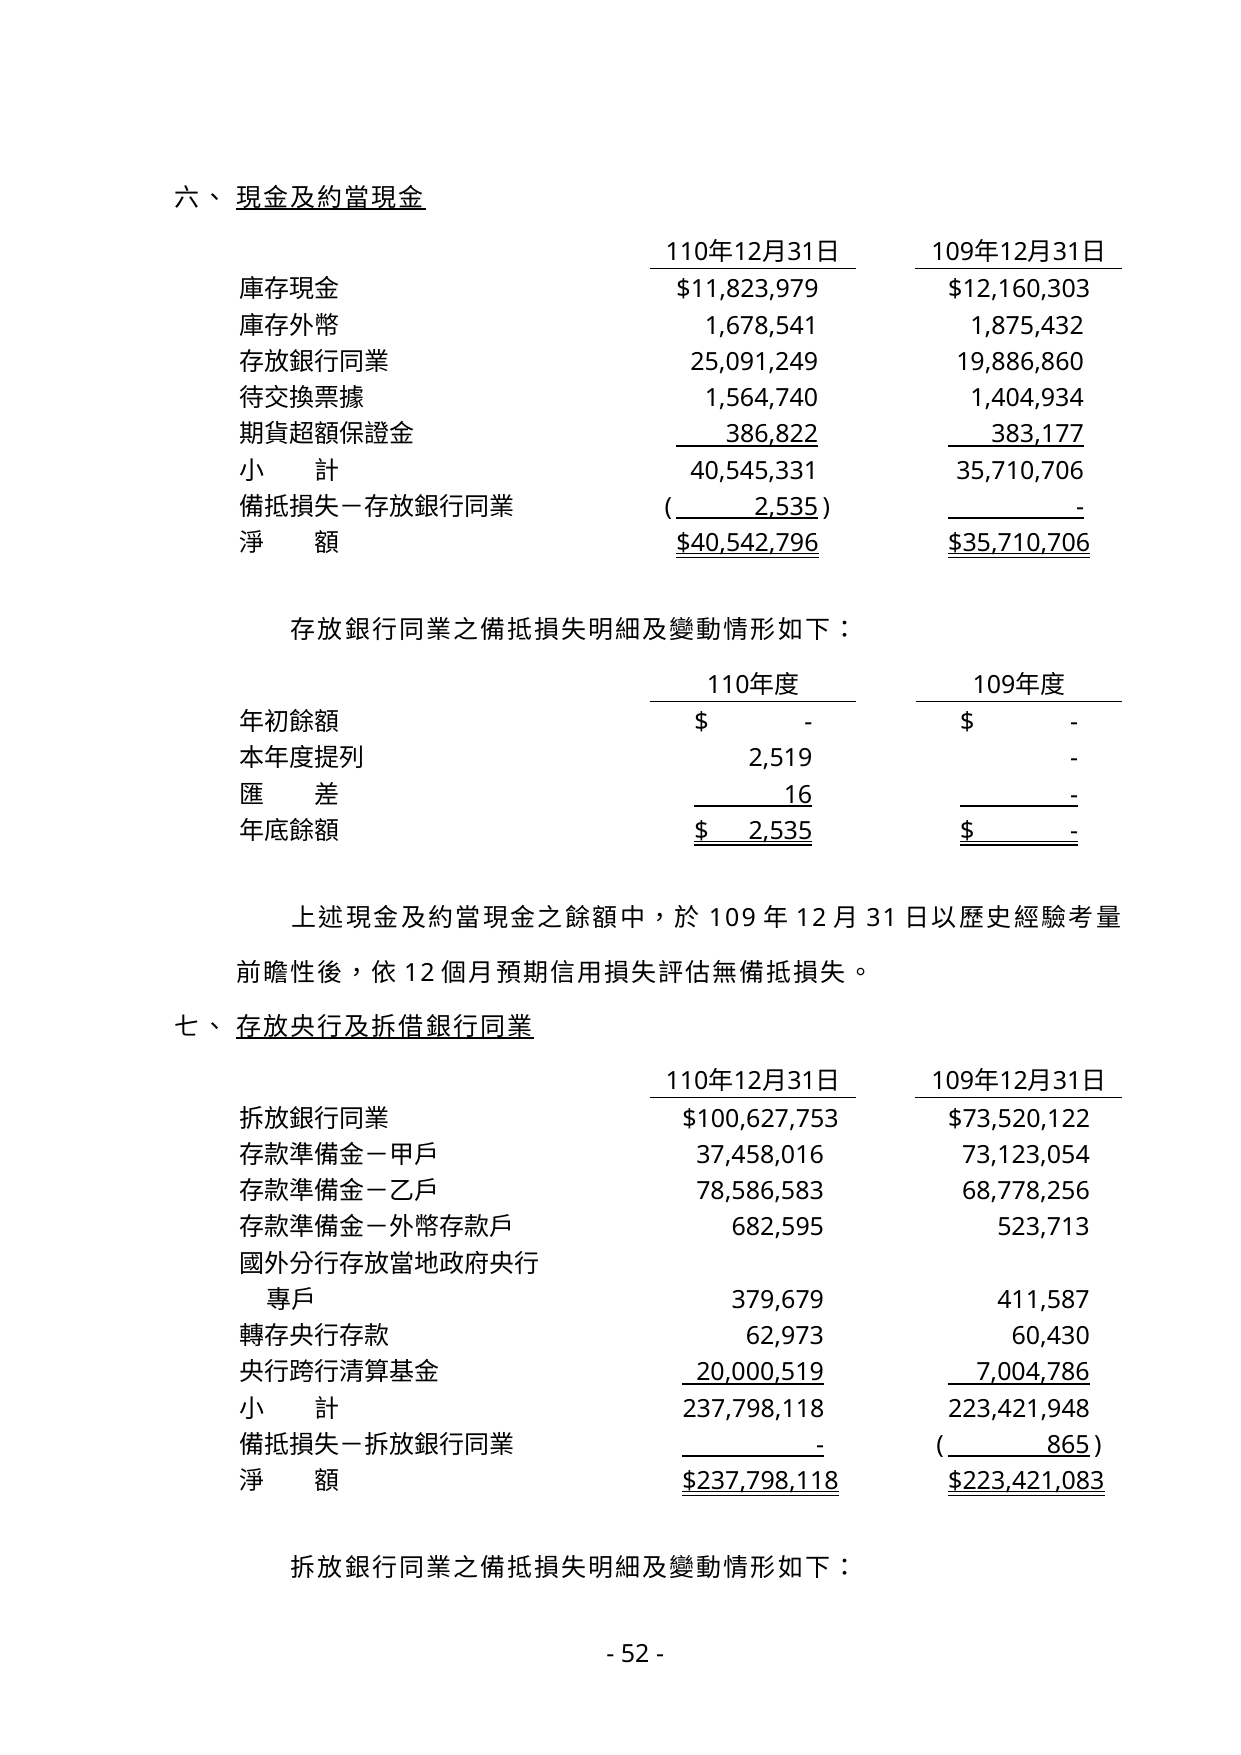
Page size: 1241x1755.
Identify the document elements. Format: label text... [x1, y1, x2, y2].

table_cell 62,973 [650, 1316, 856, 1352]
table_cell 223,421,948 [915, 1388, 1122, 1424]
table_cell [591, 1316, 650, 1352]
table_cell [856, 701, 916, 738]
table_cell [591, 523, 650, 559]
table_cell 386,822 [650, 414, 856, 450]
text 上述現金及約當現金之餘額中，於109年12月31日以歷史經驗考量前瞻性後，依12個月預期信用損失評估無備抵損失。 [236, 898, 1122, 988]
table_cell 匯 差 [236, 774, 591, 810]
table_cell 20,000,519 [650, 1352, 856, 1388]
table_cell [591, 701, 650, 738]
table_cell 庫存現金 [236, 268, 591, 305]
table_cell 庫存外幣 [236, 305, 591, 341]
table_header 110年度 [650, 664, 856, 701]
table_header [856, 1061, 915, 1097]
table_cell 411,587 [915, 1243, 1122, 1316]
table_cell [591, 305, 650, 341]
table_header [591, 664, 650, 701]
table_cell $ 2,535 [650, 810, 856, 847]
table_cell [591, 341, 650, 378]
text 拆放銀行同業之備抵損失明細及變動情形如下： [236, 1548, 1122, 1584]
table_cell 523,713 [915, 1207, 1122, 1243]
table_cell [591, 1461, 650, 1497]
table_header [236, 232, 591, 268]
table_cell 383,177 [915, 414, 1122, 450]
table_header [236, 664, 591, 701]
table_cell 淨 額 [236, 1461, 591, 1497]
table_cell [591, 1134, 650, 1171]
table_cell $ 35,710,706 [915, 523, 1122, 559]
table_cell $ 73,520,122 [915, 1098, 1122, 1134]
table_cell [856, 1207, 915, 1243]
table_header [856, 664, 916, 701]
table_cell - [916, 738, 1122, 774]
table_cell - [916, 774, 1122, 810]
table_cell 73,123,054 [915, 1134, 1122, 1171]
table_cell [591, 1388, 650, 1424]
table_cell [856, 1424, 915, 1461]
table_cell $ 223,421,083 [915, 1461, 1122, 1497]
table_cell [856, 414, 915, 450]
table_cell ( 865 ) [915, 1424, 1122, 1461]
table_cell [591, 774, 650, 810]
table_cell 1,875,432 [915, 305, 1122, 341]
table_cell - [915, 486, 1122, 523]
table_header 109年12月31日 [915, 1061, 1122, 1097]
table_cell 237,798,118 [650, 1388, 856, 1424]
table_cell [591, 268, 650, 305]
table_header [591, 1061, 650, 1097]
table_cell [856, 1243, 915, 1316]
table_cell ( 2,535 ) [650, 486, 856, 523]
table_cell 本年度提列 [236, 738, 591, 774]
table_cell 7,004,786 [915, 1352, 1122, 1388]
table_header [236, 1061, 591, 1097]
table_cell [856, 1134, 915, 1171]
table_cell 存款準備金－外幣存款戶 [236, 1207, 591, 1243]
table_header [856, 232, 915, 268]
table_cell 年底餘額 [236, 810, 591, 847]
table_cell 拆放銀行同業 [236, 1097, 591, 1134]
table_cell [591, 1424, 650, 1461]
table_cell 待交換票據 [236, 378, 591, 414]
table_cell 379,679 [650, 1243, 856, 1316]
table_header 110年12月31日 [650, 1061, 856, 1097]
table_cell [856, 1097, 915, 1134]
table_cell [856, 774, 916, 810]
table_cell [591, 1352, 650, 1388]
table_cell [856, 1461, 915, 1497]
table_cell 央行跨行清算基金 [236, 1352, 591, 1388]
table_header 110年12月31日 [650, 232, 856, 268]
table_cell [591, 810, 650, 847]
table_cell 存放銀行同業 [236, 341, 591, 378]
table_cell 淨 額 [236, 523, 591, 559]
table_cell [856, 1388, 915, 1424]
table_cell [591, 1097, 650, 1134]
table_cell 1,404,934 [915, 378, 1122, 414]
table_cell [856, 1171, 915, 1207]
table_cell 37,458,016 [650, 1134, 856, 1171]
table_header 109年12月31日 [915, 232, 1122, 268]
table_header [591, 232, 650, 268]
table_cell 682,595 [650, 1207, 856, 1243]
table_cell [591, 1207, 650, 1243]
table_cell [856, 305, 915, 341]
table_cell [856, 268, 915, 305]
table_cell $ - [916, 810, 1122, 847]
table_cell $ - [916, 702, 1122, 738]
table_cell 備抵損失－拆放銀行同業 [236, 1424, 591, 1461]
table_cell 68,778,256 [915, 1171, 1122, 1207]
table_cell 1,564,740 [650, 378, 856, 414]
table_cell 35,710,706 [915, 450, 1122, 486]
table_cell $ 11,823,979 [650, 269, 856, 305]
table_header 109年度 [916, 664, 1122, 701]
table_cell 轉存央行存款 [236, 1316, 591, 1352]
table_cell 期貨超額保證金 [236, 414, 591, 450]
table_cell 19,886,860 [915, 341, 1122, 378]
table_cell 78,586,583 [650, 1171, 856, 1207]
table_cell [856, 810, 916, 847]
table_cell 16 [650, 774, 856, 810]
table_cell [591, 1243, 650, 1316]
table_cell [856, 738, 916, 774]
table_cell [591, 1171, 650, 1207]
table_cell $ 237,798,118 [650, 1461, 856, 1497]
table_cell [856, 1352, 915, 1388]
table_cell 存款準備金－乙戶 [236, 1171, 591, 1207]
table_cell 備抵損失－存放銀行同業 [236, 486, 591, 523]
table_cell 存款準備金－甲戶 [236, 1134, 591, 1171]
table_cell [856, 523, 915, 559]
table_cell 國外分行存放當地政府央行 專戶 [236, 1243, 591, 1316]
table_cell - [650, 1424, 856, 1461]
table_cell $ 12,160,303 [915, 269, 1122, 305]
table_cell [591, 450, 650, 486]
table_cell [856, 341, 915, 378]
table_cell [856, 378, 915, 414]
table_cell 2,519 [650, 738, 856, 774]
table_cell 60,430 [915, 1316, 1122, 1352]
table_cell [591, 378, 650, 414]
table_cell 小 計 [236, 1388, 591, 1424]
table_cell 小 計 [236, 450, 591, 486]
table_cell [856, 486, 915, 523]
table_cell [591, 486, 650, 523]
table_cell 年初餘額 [236, 701, 591, 738]
table_cell [856, 1316, 915, 1352]
table_cell [856, 450, 915, 486]
table_cell [591, 738, 650, 774]
table_cell $ - [650, 702, 856, 738]
table_cell [591, 414, 650, 450]
table_cell 25,091,249 [650, 341, 856, 378]
text 七、 存放央行及拆借銀行同業 [148, 1006, 1122, 1043]
table_cell 1,678,541 [650, 305, 856, 341]
text 六、 現金及約當現金 [148, 177, 1122, 213]
table_cell $ 100,627,753 [650, 1098, 856, 1134]
text 存放銀行同業之備抵損失明細及變動情形如下： [236, 610, 1122, 646]
table_cell 40,545,331 [650, 450, 856, 486]
table_cell $ 40,542,796 [650, 523, 856, 559]
